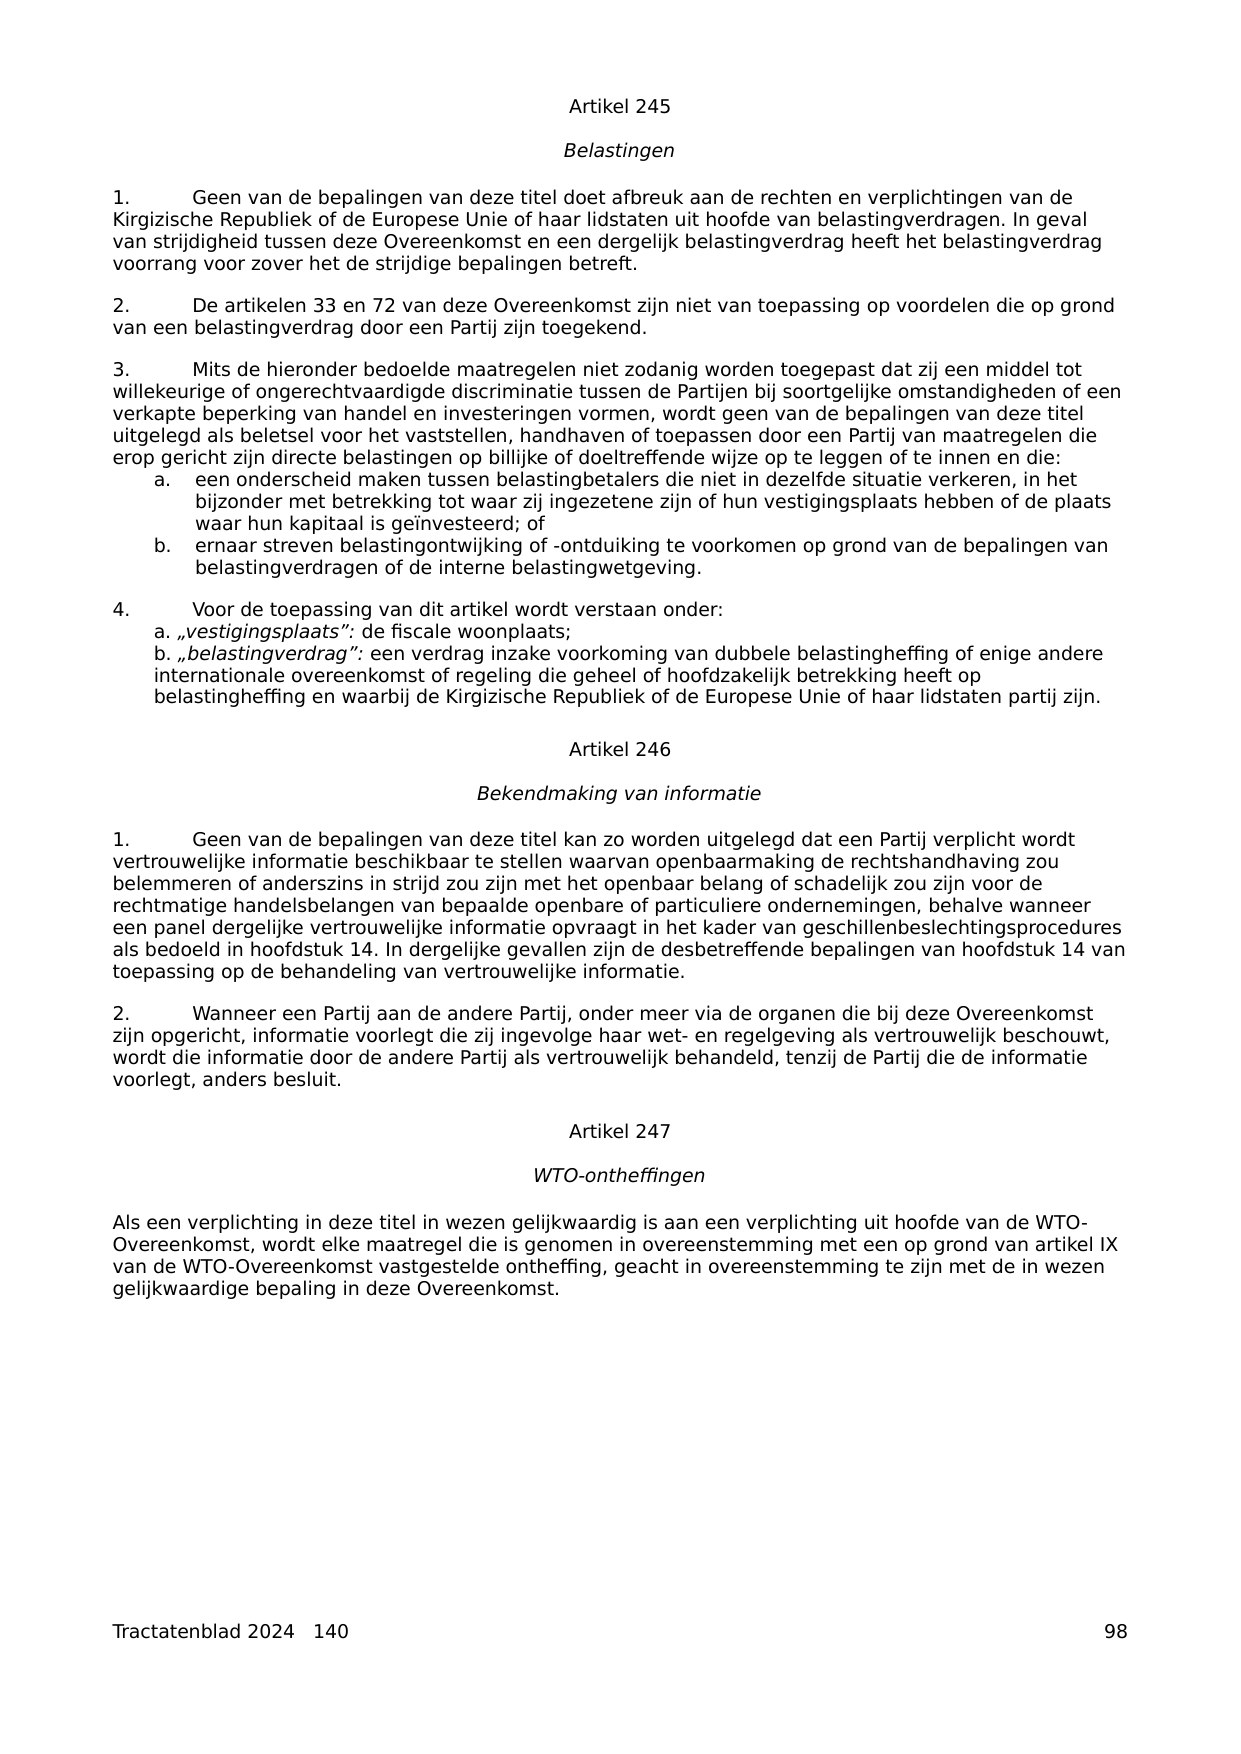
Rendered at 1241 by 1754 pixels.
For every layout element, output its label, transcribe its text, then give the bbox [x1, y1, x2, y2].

text 2. De artikelen 33 en 72 van deze Overeenkomst zijn niet van toepassing op voordelen die op grond van een belastingverdrag door een Partij zijn toegekend. [112, 295, 1128, 339]
text a. „vestigingsplaats”: de fiscale woonplaats; [153, 621, 1128, 642]
subtitle Artikel 245 Belastingen [112, 96, 1128, 162]
subtitle Artikel 247 WTO-ontheffingen [112, 1121, 1128, 1187]
text b. ernaar streven belastingontwijking of -ontduiking te voorkomen op grond van de bepalingen van belastingverdragen of de interne belastingwetgeving. [153, 534, 1128, 578]
text 1. Geen van de bepalingen van deze titel kan zo worden uitgelegd dat een Partij verplicht wordt vertrouwelijke informatie beschikbaar te stellen waarvan openbaarmaking de rechtshandhaving zou belemmeren of anderszins in strijd zou zijn met het openbaar belang of schadelijk zou zijn voor de rechtmatige handelsbelangen van bepaalde openbare of particuliere ondernemingen, behalve wanneer een panel dergelijke vertrouwelijke informatie opvraagt in het kader van geschillenbeslechtingsprocedures als bedoeld in hoofdstuk 14. In dergelijke gevallen zijn de desbetreffende bepalingen van hoofdstuk 14 van toepassing op de behandeling van vertrouwelijke informatie. [112, 829, 1128, 983]
text 4. Voor de toepassing van dit artikel wordt verstaan onder: [112, 598, 1128, 621]
text b. „belastingverdrag”: een verdrag inzake voorkoming van dubbele belastingheffing of enige andere internationale overeenkomst of regeling die geheel of hoofdzakelijk betrekking heeft op belastingheffing en waarbij de Kirgizische Republiek of de Europese Unie of haar lidstaten partij zijn. [153, 642, 1128, 708]
text 1. Geen van de bepalingen van deze titel doet afbreuk aan de rechten en verplichtingen van de Kirgizische Republiek of de Europese Unie of haar lidstaten uit hoofde van belastingverdragen. In geval van strijdigheid tussen deze Overeenkomst en een dergelijk belastingverdrag heeft het belastingverdrag voorrang voor zover het de strijdige bepalingen betreft. [112, 187, 1128, 275]
text a. een onderscheid maken tussen belastingbetalers die niet in dezelfde situatie verkeren, in het bijzonder met betrekking tot waar zij ingezetene zijn of hun vestigingsplaats hebben of de plaats waar hun kapitaal is geïnvesteerd; of [153, 469, 1128, 534]
text Als een verplichting in deze titel in wezen gelijkwaardig is aan een verplichting uit hoofde van de WTO-Overeenkomst, wordt elke maatregel die is genomen in overeenstemming met een op grond van artikel IX van de WTO-Overeenkomst vastgestelde ontheffing, geacht in overeenstemming te zijn met de in wezen gelijkwaardige bepaling in deze Overeenkomst. [112, 1212, 1128, 1300]
subtitle Artikel 246 Bekendmaking van informatie [112, 738, 1128, 804]
text 3. Mits de hieronder bedoelde maatregelen niet zodanig worden toegepast dat zij een middel tot willekeurige of ongerechtvaardigde discriminatie tussen de Partijen bij soortgelijke omstandigheden of een verkapte beperking van handel en investeringen vormen, wordt geen van de bepalingen van deze titel uitgelegd als beletsel voor het vaststellen, handhaven of toepassen door een Partij van maatregelen die erop gericht zijn directe belastingen op billijke of doeltreffende wijze op te leggen of te innen en die: [112, 359, 1128, 469]
text 2. Wanneer een Partij aan de andere Partij, onder meer via de organen die bij deze Overeenkomst zijn opgericht, informatie voorlegt die zij ingevolge haar wet- en regelgeving als vertrouwelijk beschouwt, wordt die informatie door de andere Partij als vertrouwelijk behandeld, tenzij de Partij die de informatie voorlegt, anders besluit. [112, 1003, 1128, 1091]
